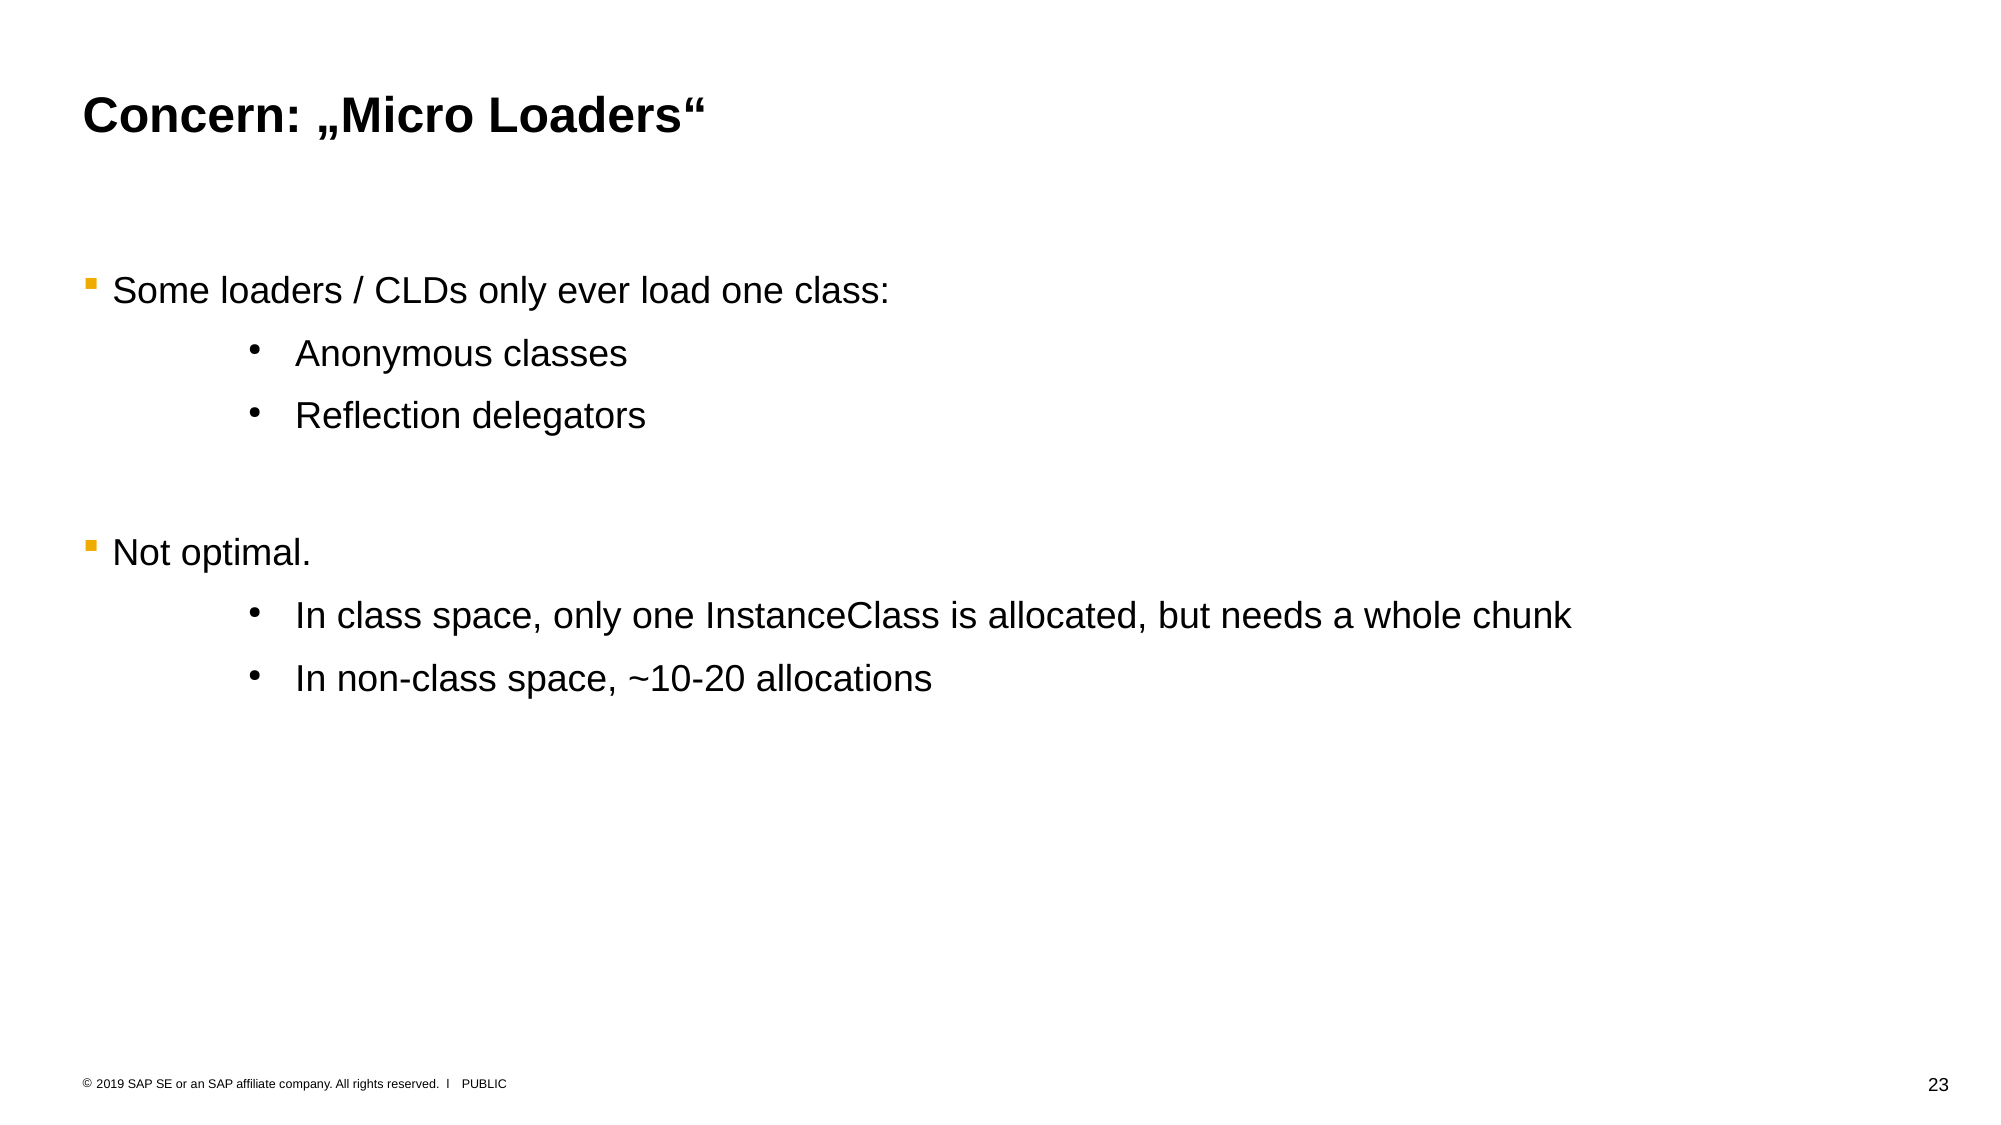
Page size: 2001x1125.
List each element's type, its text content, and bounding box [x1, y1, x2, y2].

list Some loaders / CLDs only ever load one class: Anonymous classes Reflection delegators Not optimal. In class space, only one InstanceClass is allocated, but needs a whole chunk In non-class space, ~10-20 allocations [82, 265, 1918, 1040]
title Concern: „Micro Loaders“ [82, 82, 1918, 144]
